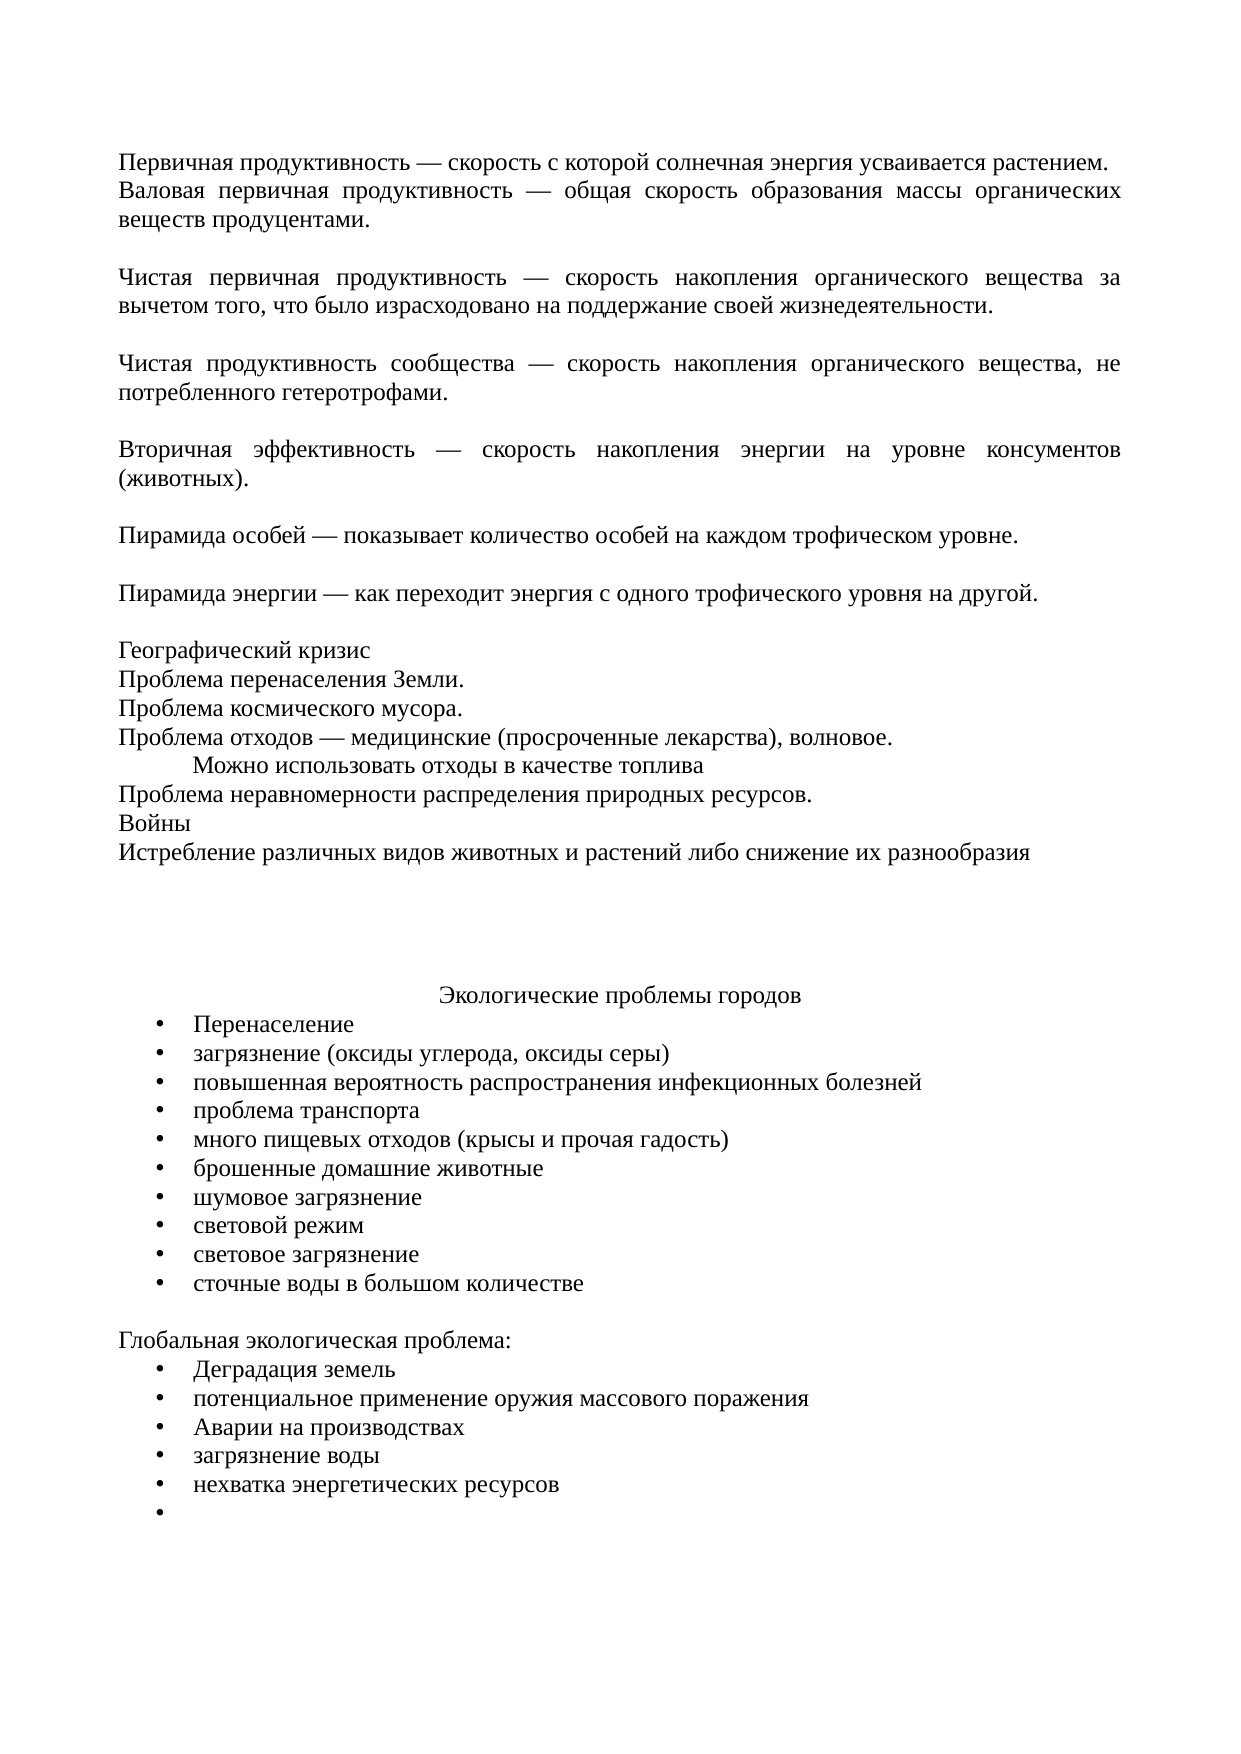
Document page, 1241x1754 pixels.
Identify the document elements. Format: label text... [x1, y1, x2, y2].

list световое загрязнение [156, 1239, 1122, 1268]
text Чистая продуктивность сообщества — скорость накопления органического вещества, не потребленного гетеротрофами. [118, 348, 1122, 406]
text Экологические проблемы городов [118, 981, 1122, 1009]
text Истребление различных видов животных и растений либо снижение их разнообразия [118, 837, 1122, 866]
text Пирамида энергии — как переходит энергия с одного трофического уровня на другой. [118, 578, 1122, 607]
list Перенаселение [156, 1009, 1122, 1038]
list брошенные домашние животные [156, 1153, 1122, 1182]
text Первичная продуктивность — скорость с которой солнечная энергия усваивается растением. [118, 147, 1122, 176]
text Войны [118, 808, 1122, 837]
list загрязнение (оксиды углерода, оксиды серы) [156, 1038, 1122, 1067]
list световой режим [156, 1211, 1122, 1239]
list сточные воды в большом количестве [156, 1268, 1122, 1297]
list повышенная вероятность распространения инфекционных болезней [156, 1067, 1122, 1096]
list нехватка энергетических ресурсов [156, 1469, 1122, 1498]
list шумовое загрязнение [156, 1182, 1122, 1211]
text Вторичная эффективность — скорость накопления энергии на уровне консументов (животных). [118, 434, 1122, 492]
list загрязнение воды [156, 1441, 1122, 1469]
text Валовая первичная продуктивность — общая скорость образования массы органических веществ продуцентами. [118, 176, 1122, 233]
list проблема транспорта [156, 1096, 1122, 1124]
text Проблема неравномерности распределения природных ресурсов. [118, 779, 1122, 808]
text Пирамида особей — показывает количество особей на каждом трофическом уровне. [118, 521, 1122, 549]
text Глобальная экологическая проблема: [118, 1326, 1122, 1354]
text Можно использовать отходы в качестве топлива [118, 751, 1122, 779]
list Аварии на производствах [156, 1412, 1122, 1441]
list много пищевых отходов (крысы и прочая гадость) [156, 1124, 1122, 1153]
list потенциальное применение оружия массового поражения [156, 1383, 1122, 1412]
text Проблема отходов — медицинские (просроченные лекарства), волновое. [118, 722, 1122, 751]
text Географический кризис [118, 636, 1122, 664]
text Проблема перенаселения Земли. [118, 664, 1122, 693]
text Чистая первичная продуктивность — скорость накопления органического вещества за вычетом того, что было израсходовано на поддержание своей жизнедеятельности. [118, 262, 1122, 319]
text Проблема космического мусора. [118, 693, 1122, 722]
list Деградация земель [156, 1354, 1122, 1383]
